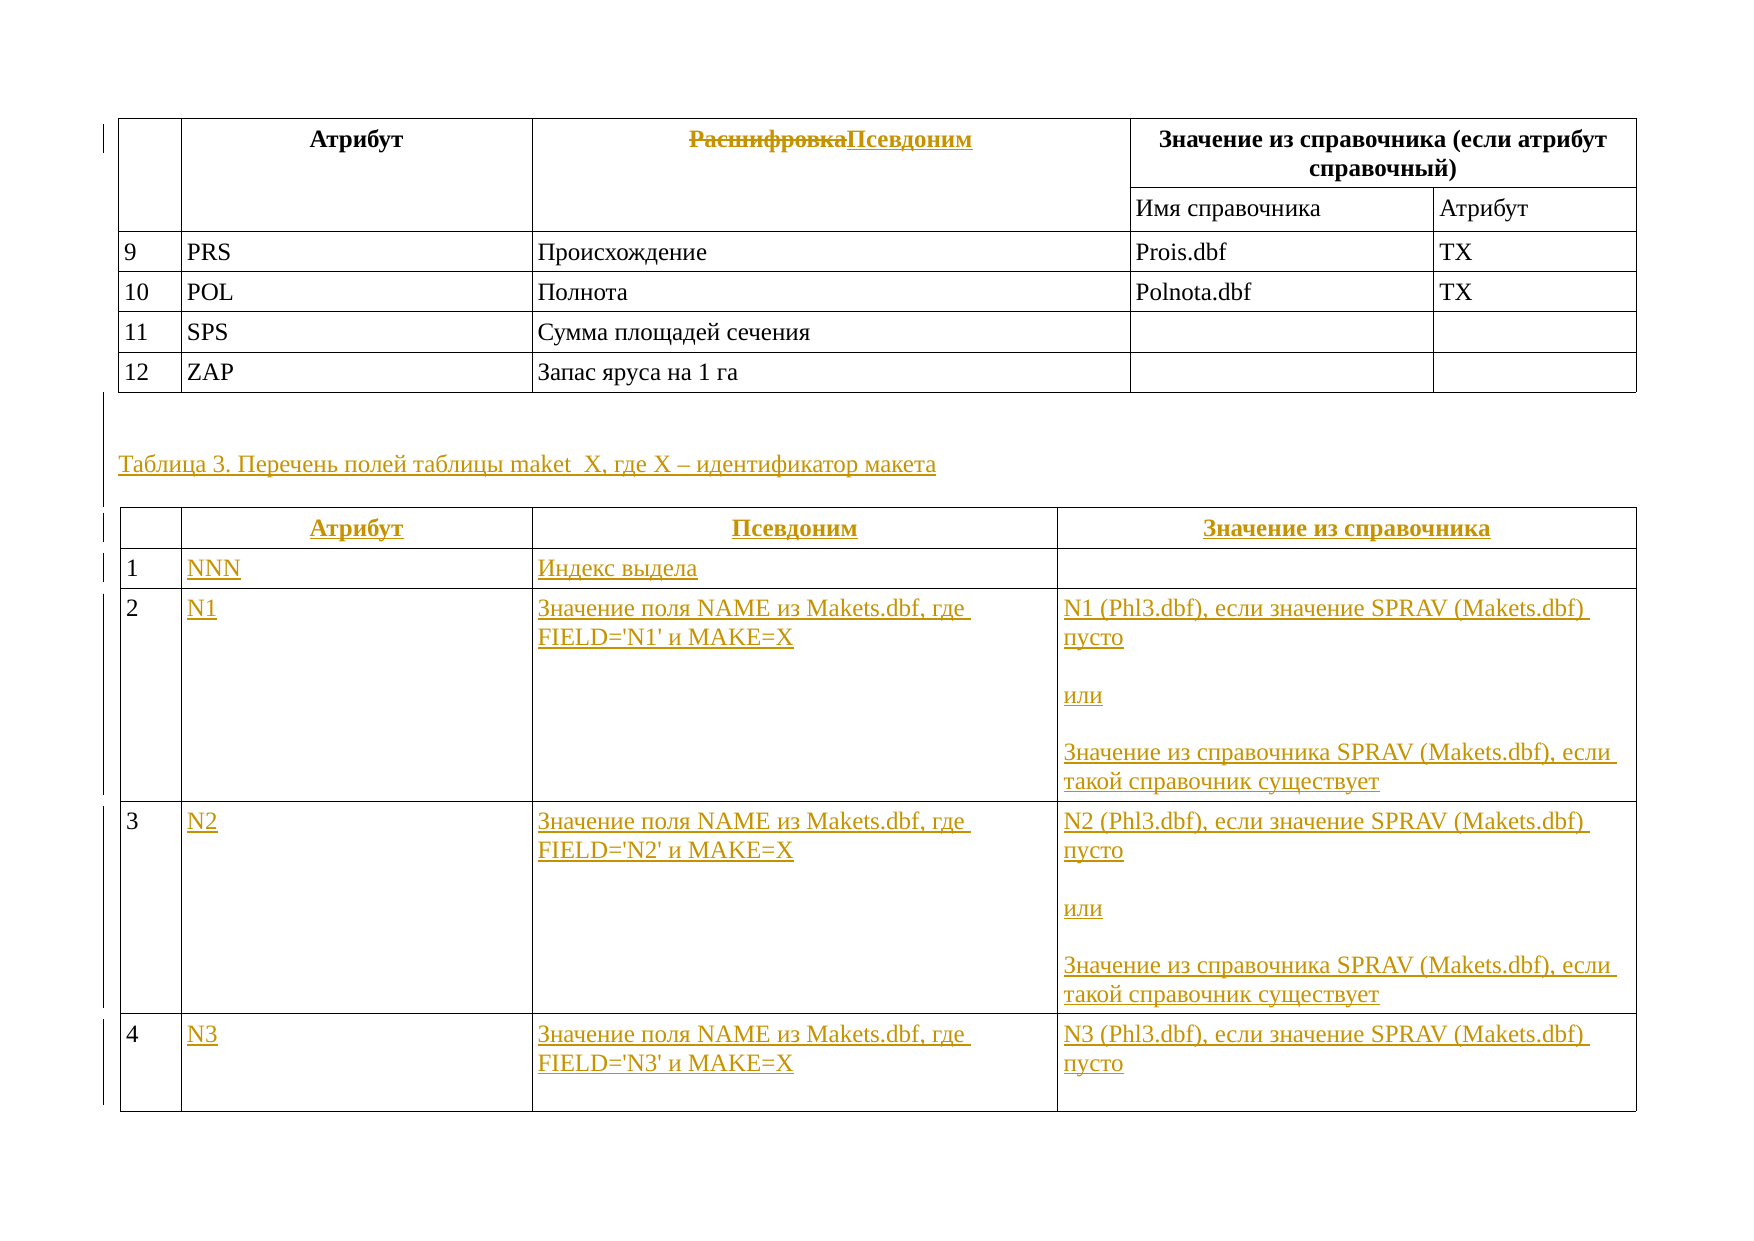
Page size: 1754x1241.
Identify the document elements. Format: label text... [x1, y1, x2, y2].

table_cell Атрибут [1434, 188, 1636, 231]
table_cell TX [1434, 232, 1636, 271]
table_cell Происхождение [533, 232, 1130, 271]
table_cell PRS [182, 232, 532, 271]
table_cell [1131, 353, 1433, 392]
table_header Атрибут [182, 508, 532, 547]
table_cell [1131, 312, 1433, 352]
table_cell Polnota.dbf [1131, 272, 1433, 311]
table_cell Полнота [533, 272, 1130, 311]
table_cell TX [1434, 272, 1636, 311]
table_header [121, 508, 181, 547]
table_cell N3 [182, 1014, 532, 1111]
table_cell Имя справочника [1131, 188, 1433, 231]
table_cell N2 [182, 802, 532, 1013]
table_cell POL [182, 272, 532, 311]
table_cell Значение поля NAME из Makets.dbf, где FIELD='N3' и MAKE=X [533, 1014, 1057, 1111]
table_cell [121, 549, 181, 588]
table_cell Запас яруса на 1 га [533, 353, 1130, 392]
table_cell Сумма площадей сечения [533, 312, 1130, 352]
table_cell [119, 312, 181, 352]
table_cell NNN [182, 549, 532, 588]
table_cell N1 (Phl3.dbf), если значение SPRAV (Makets.dbf) пусто или Значение из справочника SPRAV (Makets.dbf), если такой справочник существует [1058, 589, 1636, 801]
table_cell [1434, 353, 1636, 392]
table_header [119, 119, 181, 231]
table_cell [121, 589, 181, 801]
table_cell [119, 353, 181, 392]
table_header Значение из справочника (если атрибут справочный) [1131, 119, 1636, 187]
table_cell [119, 272, 181, 311]
table_header Псевдоним [533, 119, 1130, 231]
table_cell Индекс выдела [533, 549, 1057, 588]
table_header Атрибут [182, 119, 532, 231]
table_cell [121, 1014, 181, 1111]
table_cell [1058, 549, 1636, 588]
table_header Псевдоним [533, 508, 1057, 547]
table_cell [119, 232, 181, 271]
table_cell Значение поля NAME из Makets.dbf, где FIELD='N1' и MAKE=X [533, 589, 1057, 801]
table_cell [1434, 312, 1636, 352]
table_header Значение из справочника [1058, 508, 1636, 547]
table_cell Prois.dbf [1131, 232, 1433, 271]
text Таблица 3. Перечень полей таблицы maket_X, где X – идентификатор макета [118, 449, 1636, 478]
table_cell Значение поля NAME из Makets.dbf, где FIELD='N2' и MAKE=X [533, 802, 1057, 1013]
table_cell N3 (Phl3.dbf), если значение SPRAV (Makets.dbf) пусто [1058, 1014, 1636, 1111]
table_cell [121, 802, 181, 1013]
table_cell SPS [182, 312, 532, 352]
table_cell N1 [182, 589, 532, 801]
table_cell ZAP [182, 353, 532, 392]
table_cell N2 (Phl3.dbf), если значение SPRAV (Makets.dbf) пусто или Значение из справочника SPRAV (Makets.dbf), если такой справочник существует [1058, 802, 1636, 1013]
